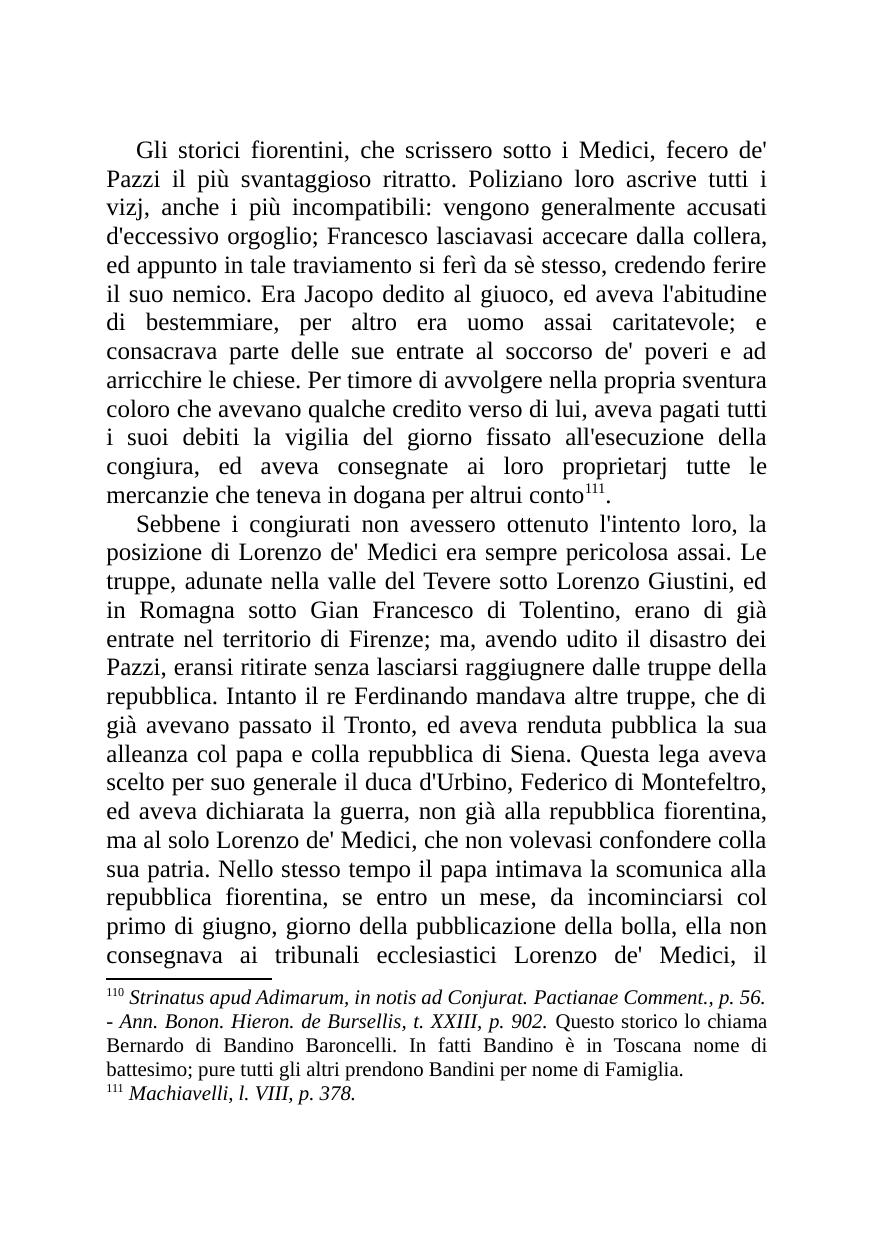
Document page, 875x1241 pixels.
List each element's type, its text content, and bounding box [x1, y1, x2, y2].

text Gli storici fiorentini, che scrissero sotto i Medici, fecero de' Pazzi il più svantaggioso ritratto. Poliziano loro ascrive tutti i vizj, anche i più incompatibili: vengono generalmente accusati d'eccessivo orgoglio; Francesco lasciavasi accecare dalla collera, ed appunto in tale traviamento si ferì da sè stesso, credendo ferire il suo nemico. Era Jacopo dedito al giuoco, ed aveva l'abitudine di bestemmiare, per altro era uomo assai caritatevole; e consacrava parte delle sue entrate al soccorso de' poveri e ad arricchire le chiese. Per timore di avvolgere nella propria sventura coloro che avevano qualche credito verso di lui, aveva pagati tutti i suoi debiti la vigilia del giorno fissato all'esecuzione della congiura, ed aveva consegnate ai loro proprietarj tutte le mercanzie che teneva in dogana per altrui conto. [106, 135, 768, 509]
text Machiavelli, l. VIII, p. 378. [106, 1081, 768, 1105]
text Sebbene i congiurati non avessero ottenuto l'intento loro, la posizione di Lorenzo de' Medici era sempre pericolosa assai. Le truppe, adunate nella valle del Tevere sotto Lorenzo Giustini, ed in Romagna sotto Gian Francesco di Tolentino, erano di già entrate nel territorio di Firenze; ma, avendo udito il disastro dei Pazzi, eransi ritirate senza lasciarsi raggiugnere dalle truppe della repubblica. Intanto il re Ferdinando mandava altre truppe, che di già avevano passato il Tronto, ed aveva renduta pubblica la sua alleanza col papa e colla repubblica di Siena. Questa lega aveva scelto per suo generale il duca d'Urbino, Federico di Montefeltro, ed aveva dichiarata la guerra, non già alla repubblica fiorentina, ma al solo Lorenzo de' Medici, che non volevasi confondere colla sua patria. Nello stesso tempo il papa intimava la scomunica alla repubblica fiorentina, se entro un mese, da incominciarsi col primo di giugno, giorno della pubblicazione della bolla, ella non consegnava ai tribunali ecclesiastici Lorenzo de' Medici, il [106, 509, 768, 969]
text Strinatus apud Adimarum, in notis ad Conjurat. Pactianae Comment., p. 56. - Ann. Bonon. Hieron. de Bursellis, t. XXIII, p. 902. Questo storico lo chiama Bernardo di Bandino Baroncelli. In fatti Bandino è in Toscana nome di battesimo; pure tutti gli altri prendono Bandini per nome di Famiglia. [106, 985, 768, 1081]
